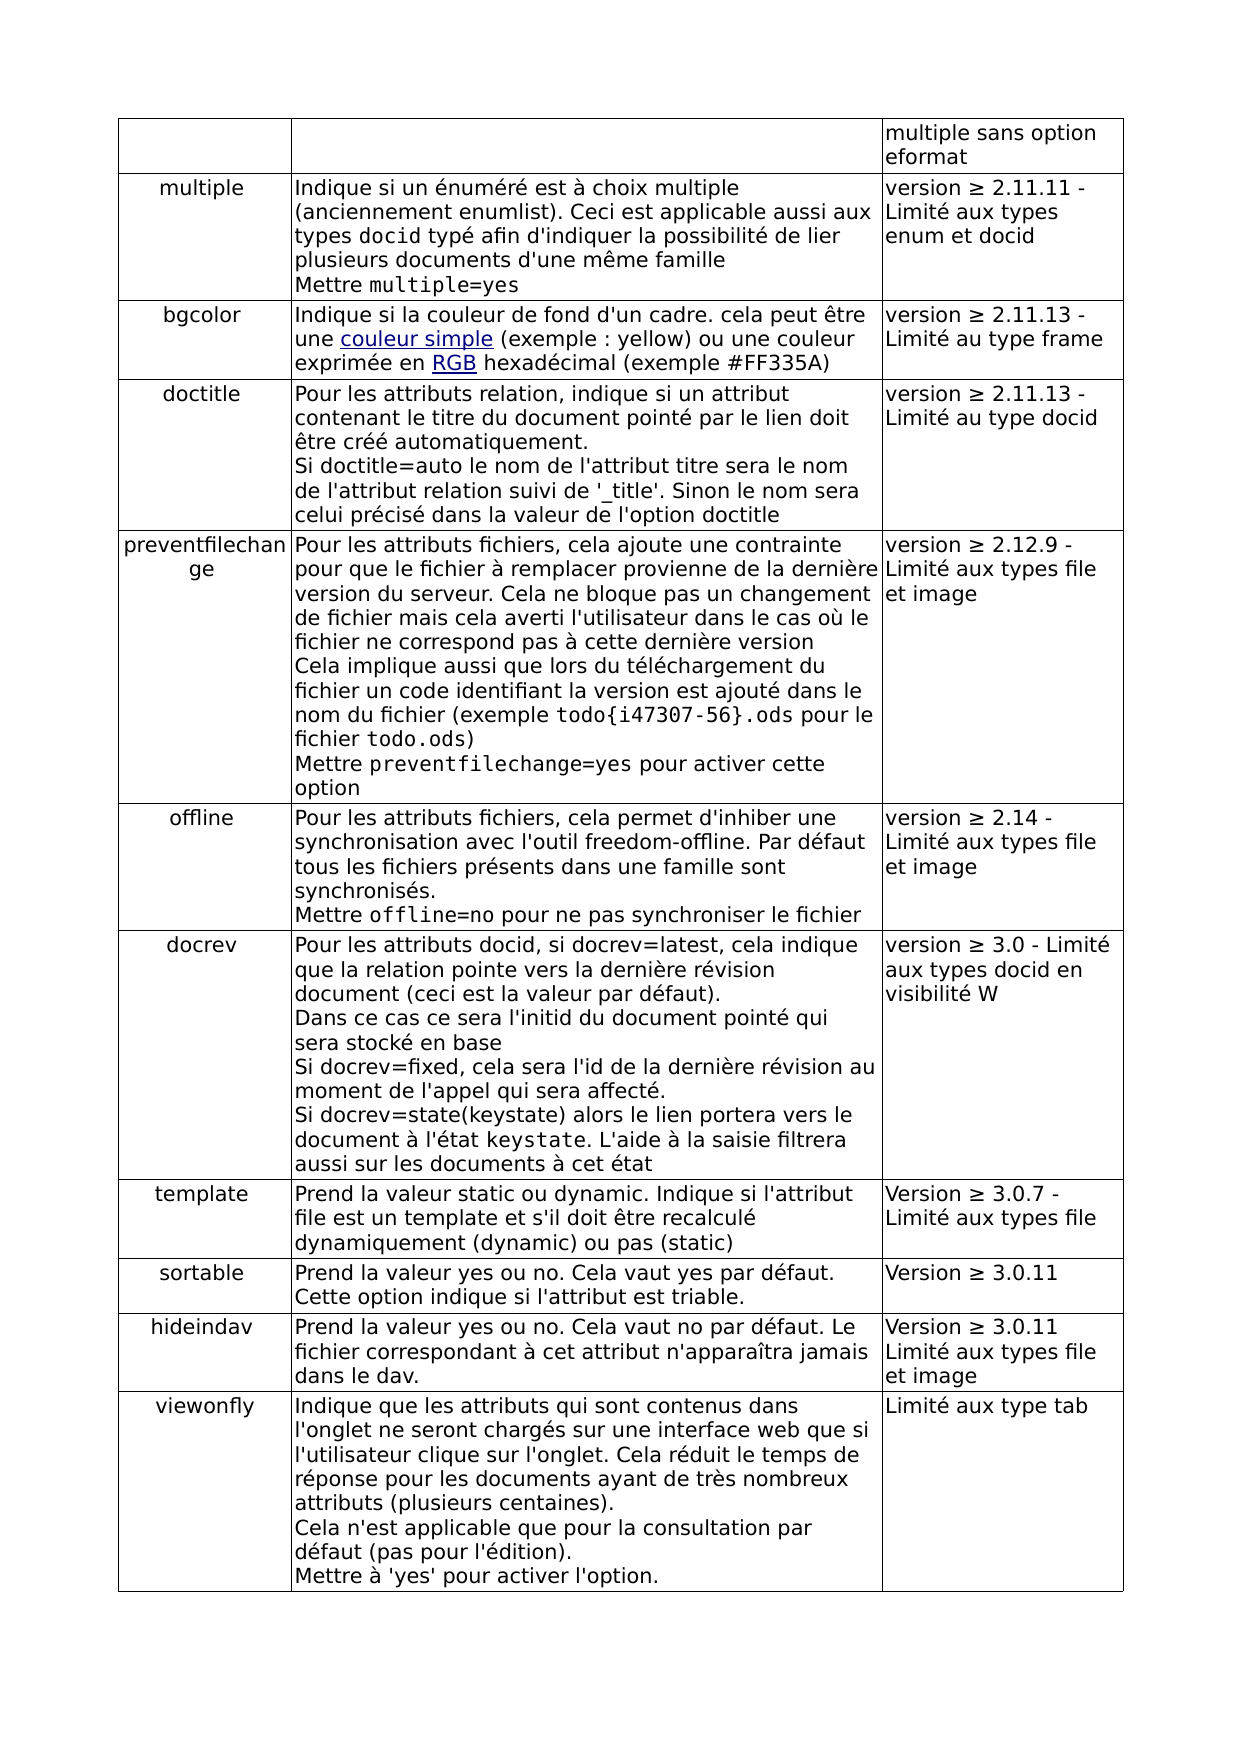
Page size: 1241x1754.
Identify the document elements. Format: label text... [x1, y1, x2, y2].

table_cell multiple sans option eformat [883, 119, 1123, 173]
table_cell Pour les attributs docid, si docrev=latest, cela indique que la relation pointe vers la dernière révision document (ceci est la valeur par défaut). Dans ce cas ce sera l'initid du document pointé qui sera stocké en base Si docrev=fixed, cela sera l'id de la dernière révision au moment de l'appel qui sera affecté. Si docrev=state(keystate) alors le lien portera vers le document à l'état keystate. L'aide à la saisie filtrera aussi sur les documents à cet état [292, 931, 882, 1179]
table_cell version ≥ 2.14 - Limité aux types file et image [883, 804, 1123, 930]
table_cell [119, 119, 291, 173]
table_cell Prend la valeur yes ou no. Cela vaut no par défaut. Le fichier correspondant à cet attribut n'apparaîtra jamais dans le dav. [292, 1314, 882, 1391]
table_cell offline [119, 804, 291, 930]
table_cell Pour les attributs fichiers, cela ajoute une contrainte pour que le fichier à remplacer provienne de la dernière version du serveur. Cela ne bloque pas un changement de fichier mais cela averti l'utilisateur dans le cas où le fichier ne correspond pas à cette dernière version Cela implique aussi que lors du téléchargement du fichier un code identifiant la version est ajouté dans le nom du fichier (exemple todo{i47307-56}.ods pour le fichier todo.ods) Mettre preventfilechange=yes pour activer cette option [292, 531, 882, 803]
table_cell Indique si un énuméré est à choix multiple (anciennement enumlist). Ceci est applicable aussi aux types docid typé afin d'indiquer la possibilité de lier plusieurs documents d'une même famille Mettre multiple=yes [292, 174, 882, 300]
table_cell docrev [119, 931, 291, 1179]
table_cell Version ≥ 3.0.11 Limité aux types file et image [883, 1314, 1123, 1391]
table_cell Version ≥ 3.0.11 [883, 1259, 1123, 1312]
table_cell version ≥ 2.12.9 - Limité aux types file et image [883, 531, 1123, 803]
table_cell Indique que les attributs qui sont contenus dans l'onglet ne seront chargés sur une interface web que si l'utilisateur clique sur l'onglet. Cela réduit le temps de réponse pour les documents ayant de très nombreux attributs (plusieurs centaines). Cela n'est applicable que pour la consultation par défaut (pas pour l'édition). Mettre à 'yes' pour activer l'option. [292, 1392, 882, 1591]
table_cell bgcolor [119, 301, 291, 379]
table_cell Pour les attributs fichiers, cela permet d'inhiber une synchronisation avec l'outil freedom-offline. Par défaut tous les fichiers présents dans une famille sont synchronisés. Mettre offline=no pour ne pas synchroniser le fichier [292, 804, 882, 930]
table_cell [292, 119, 882, 173]
table_cell hideindav [119, 1314, 291, 1391]
table_cell version ≥ 2.11.13 - Limité au type frame [883, 301, 1123, 379]
table_cell sortable [119, 1259, 291, 1312]
table_cell version ≥ 2.11.11 - Limité aux types enum et docid [883, 174, 1123, 300]
table_cell multiple [119, 174, 291, 300]
table_cell Indique si la couleur de fond d'un cadre. cela peut être une couleur simple (exemple : yellow) ou une couleur exprimée en RGB hexadécimal (exemple #FF335A) [292, 301, 882, 379]
table_header Version ≥ 3.0.7 - Limité aux types file [883, 1180, 1123, 1258]
table_cell preventfilechange [119, 531, 291, 803]
table_header Prend la valeur static ou dynamic. Indique si l'attribut file est un template et s'il doit être recalculé dynamiquement (dynamic) ou pas (static) [292, 1180, 882, 1258]
table_cell Limité aux type tab [883, 1392, 1123, 1591]
table_cell doctitle [119, 380, 291, 530]
table_cell viewonfly [119, 1392, 291, 1591]
table_cell version ≥ 3.0 - Limité aux types docid en visibilité W [883, 931, 1123, 1179]
table_cell Prend la valeur yes ou no. Cela vaut yes par défaut. Cette option indique si l'attribut est triable. [292, 1259, 882, 1312]
table_cell Pour les attributs relation, indique si un attribut contenant le titre du document pointé par le lien doit être créé automatiquement. Si doctitle=auto le nom de l'attribut titre sera le nom de l'attribut relation suivi de '_title'. Sinon le nom sera celui précisé dans la valeur de l'option doctitle [292, 380, 882, 530]
table_header template [119, 1180, 291, 1258]
table_cell version ≥ 2.11.13 - Limité au type docid [883, 380, 1123, 530]
